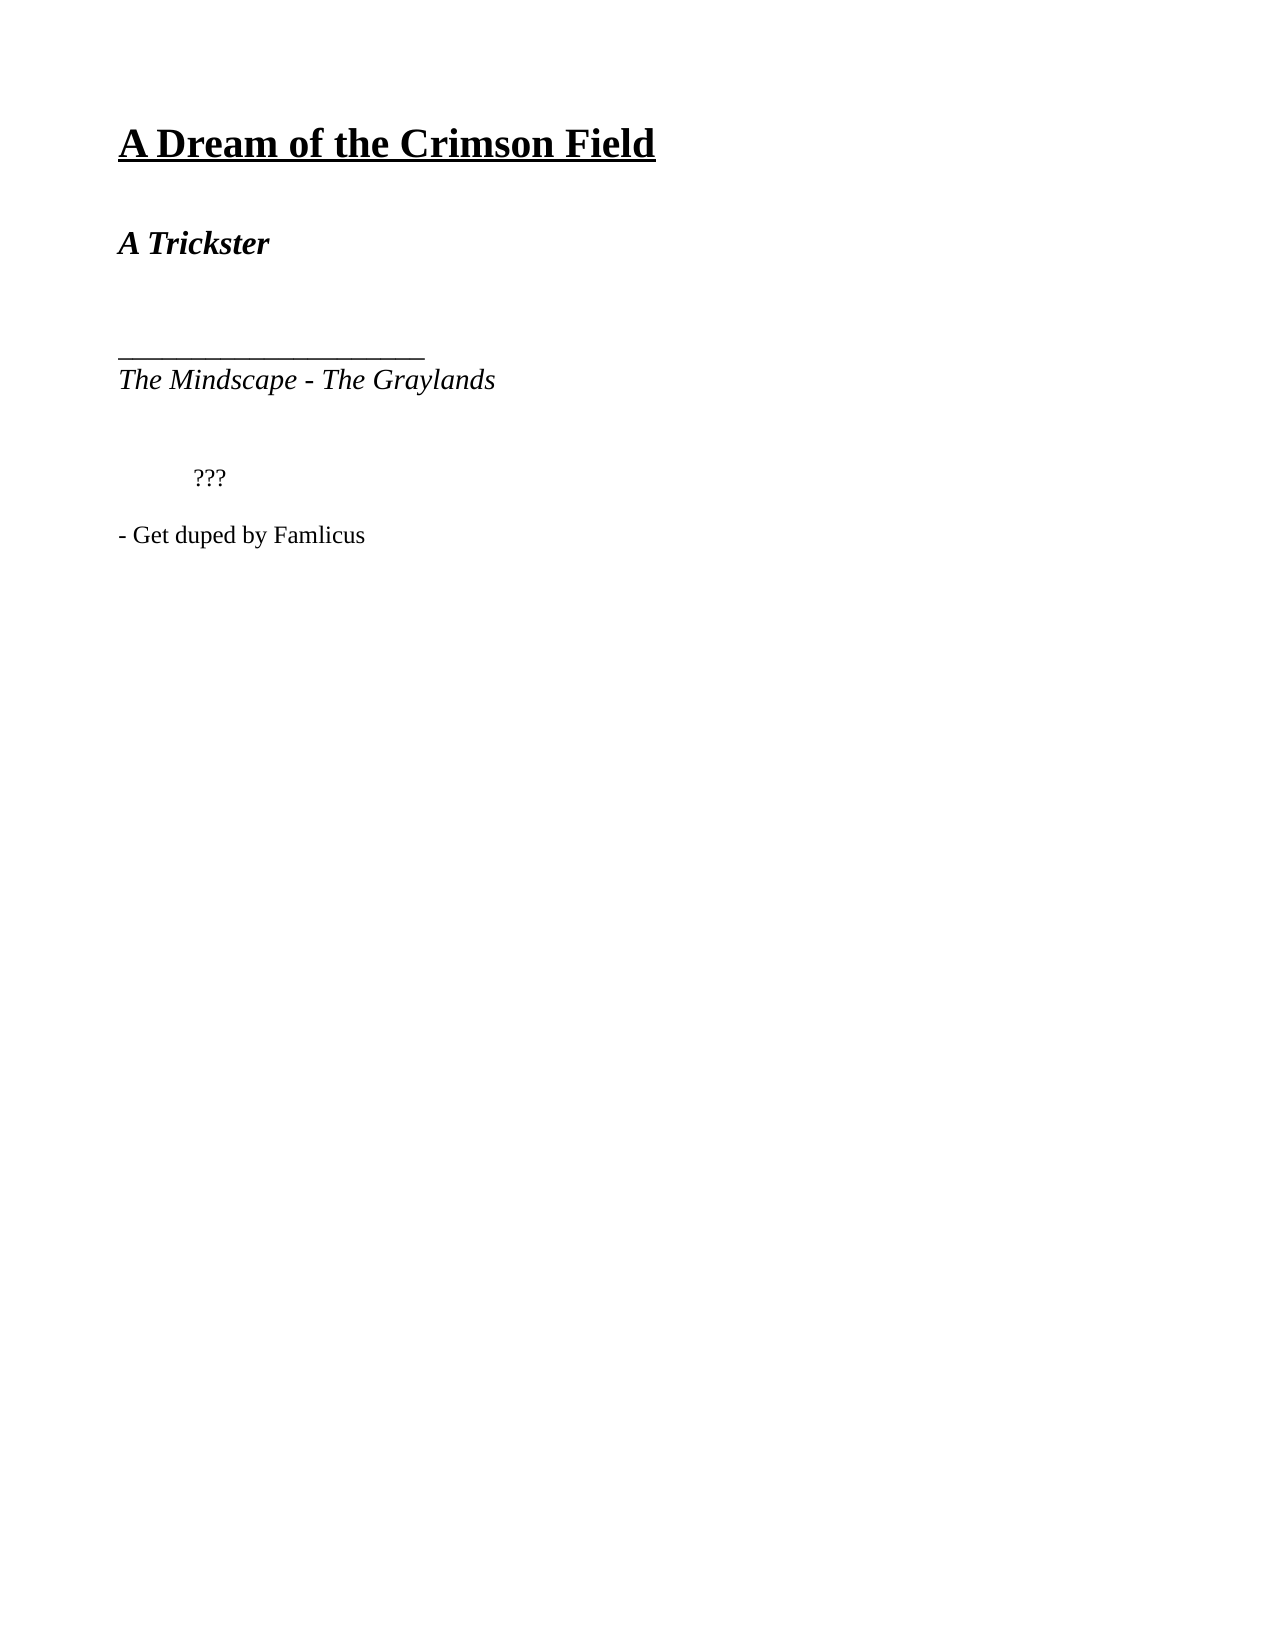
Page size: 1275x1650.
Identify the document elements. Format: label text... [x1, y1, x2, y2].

text A Dream of the Crimson Field [118, 118, 1157, 166]
text - Get duped by Famlicus [118, 521, 1157, 549]
text A Trickster [118, 223, 1157, 262]
text The Mindscape - The Graylands [118, 362, 1157, 396]
text _____________________ [118, 329, 1157, 362]
text ??? [118, 463, 1157, 492]
